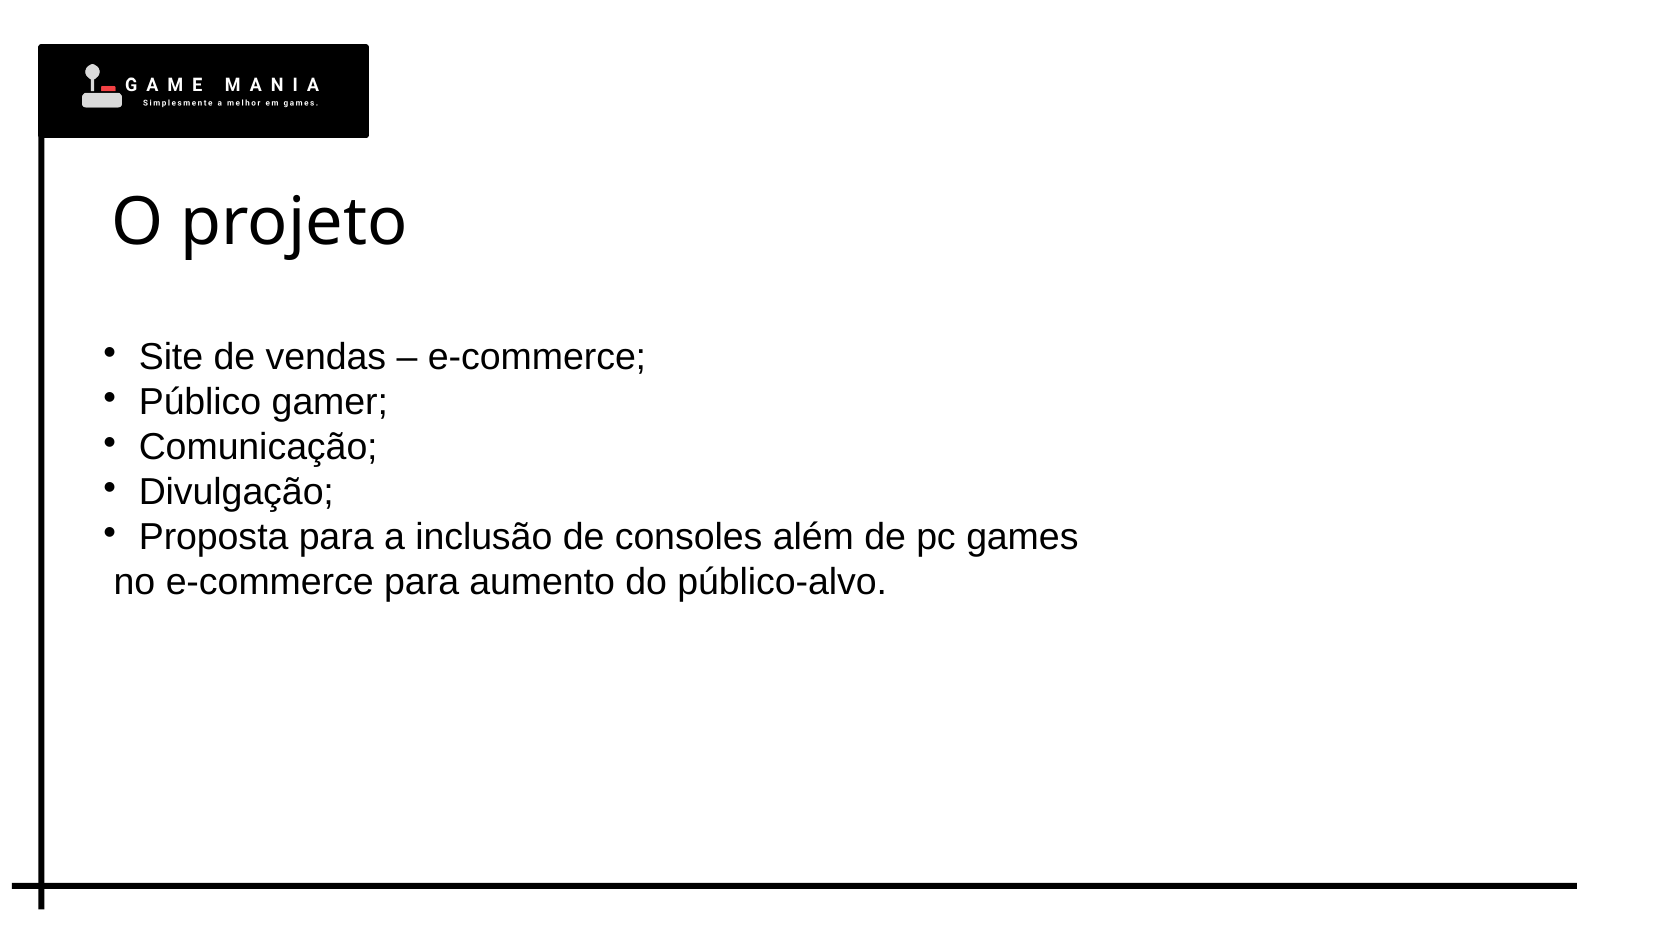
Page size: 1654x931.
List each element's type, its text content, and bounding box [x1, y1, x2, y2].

title O projeto [106, 140, 414, 295]
text_box [41, 47, 366, 136]
picture [82, 64, 319, 108]
text_box Site de vendas – e-commerce; Público gamer; Comunicação; Divulgação; Proposta para a inclusão de consoles além de pc games no e-commerce para aumento do público-alvo. [88, 324, 1240, 508]
